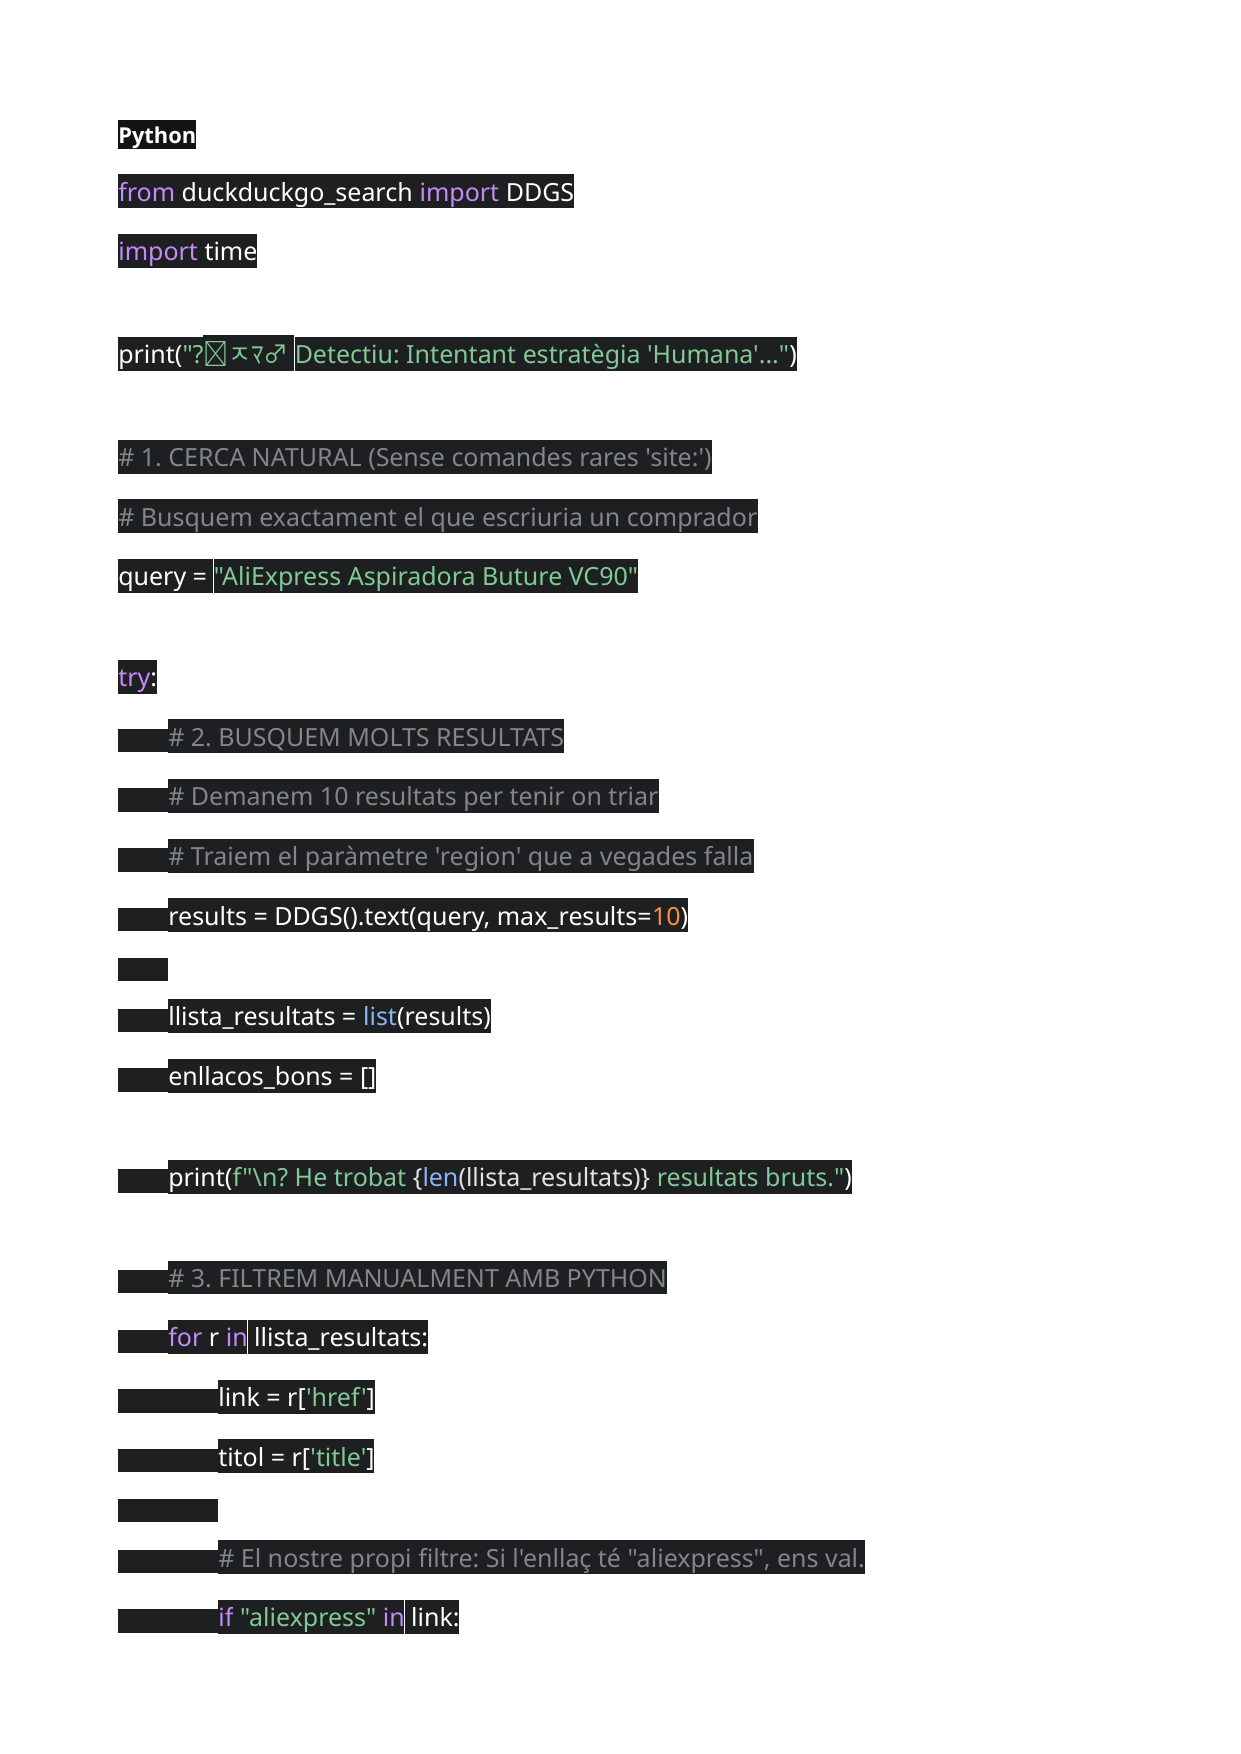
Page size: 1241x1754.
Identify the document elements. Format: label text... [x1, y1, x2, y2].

text enllacos_bons = [] [118, 1059, 1122, 1093]
text # 3. FILTREM MANUALMENT AMB PYTHON [118, 1261, 1122, 1294]
text # Demanem 10 resultats per tenir on triar [118, 779, 1122, 813]
text try: [118, 660, 1122, 694]
text for r in llista_resultats: [118, 1320, 1122, 1354]
text # 2. BUSQUEM MOLTS RESULTATS [118, 719, 1122, 753]
text query = "AliExpress Aspiradora Buture VC90" [118, 559, 1122, 593]
text from duckduckgo_search import DDGS [118, 174, 1122, 208]
text # Traiem el paràmetre 'region' que a vegades falla [118, 838, 1122, 873]
text Python [118, 118, 1122, 149]
text results = DDGS().text(query, max_results=10) [118, 898, 1122, 932]
text # Busquem exactament el que escriuria un comprador [118, 499, 1122, 533]
text if "aliexpress" in link: [118, 1600, 1122, 1634]
text llista_resultats = list(results) [118, 999, 1122, 1033]
text titol = r['title'] [118, 1439, 1122, 1473]
text # El nostre propi filtre: Si l'enllaç té "aliexpress", ens val. [118, 1540, 1122, 1574]
text import time [118, 234, 1122, 268]
text print(f"\n? He trobat {len(llista_resultats)} resultats bruts.") [118, 1159, 1122, 1194]
text link = r['href'] [118, 1380, 1122, 1414]
text # 1. CERCA NATURAL (Sense comandes rares 'site:') [118, 440, 1122, 474]
text print("?￯ﾸﾏ‍♂️ Detectiu: Intentant estratègia 'Humana'...") [118, 335, 1122, 371]
